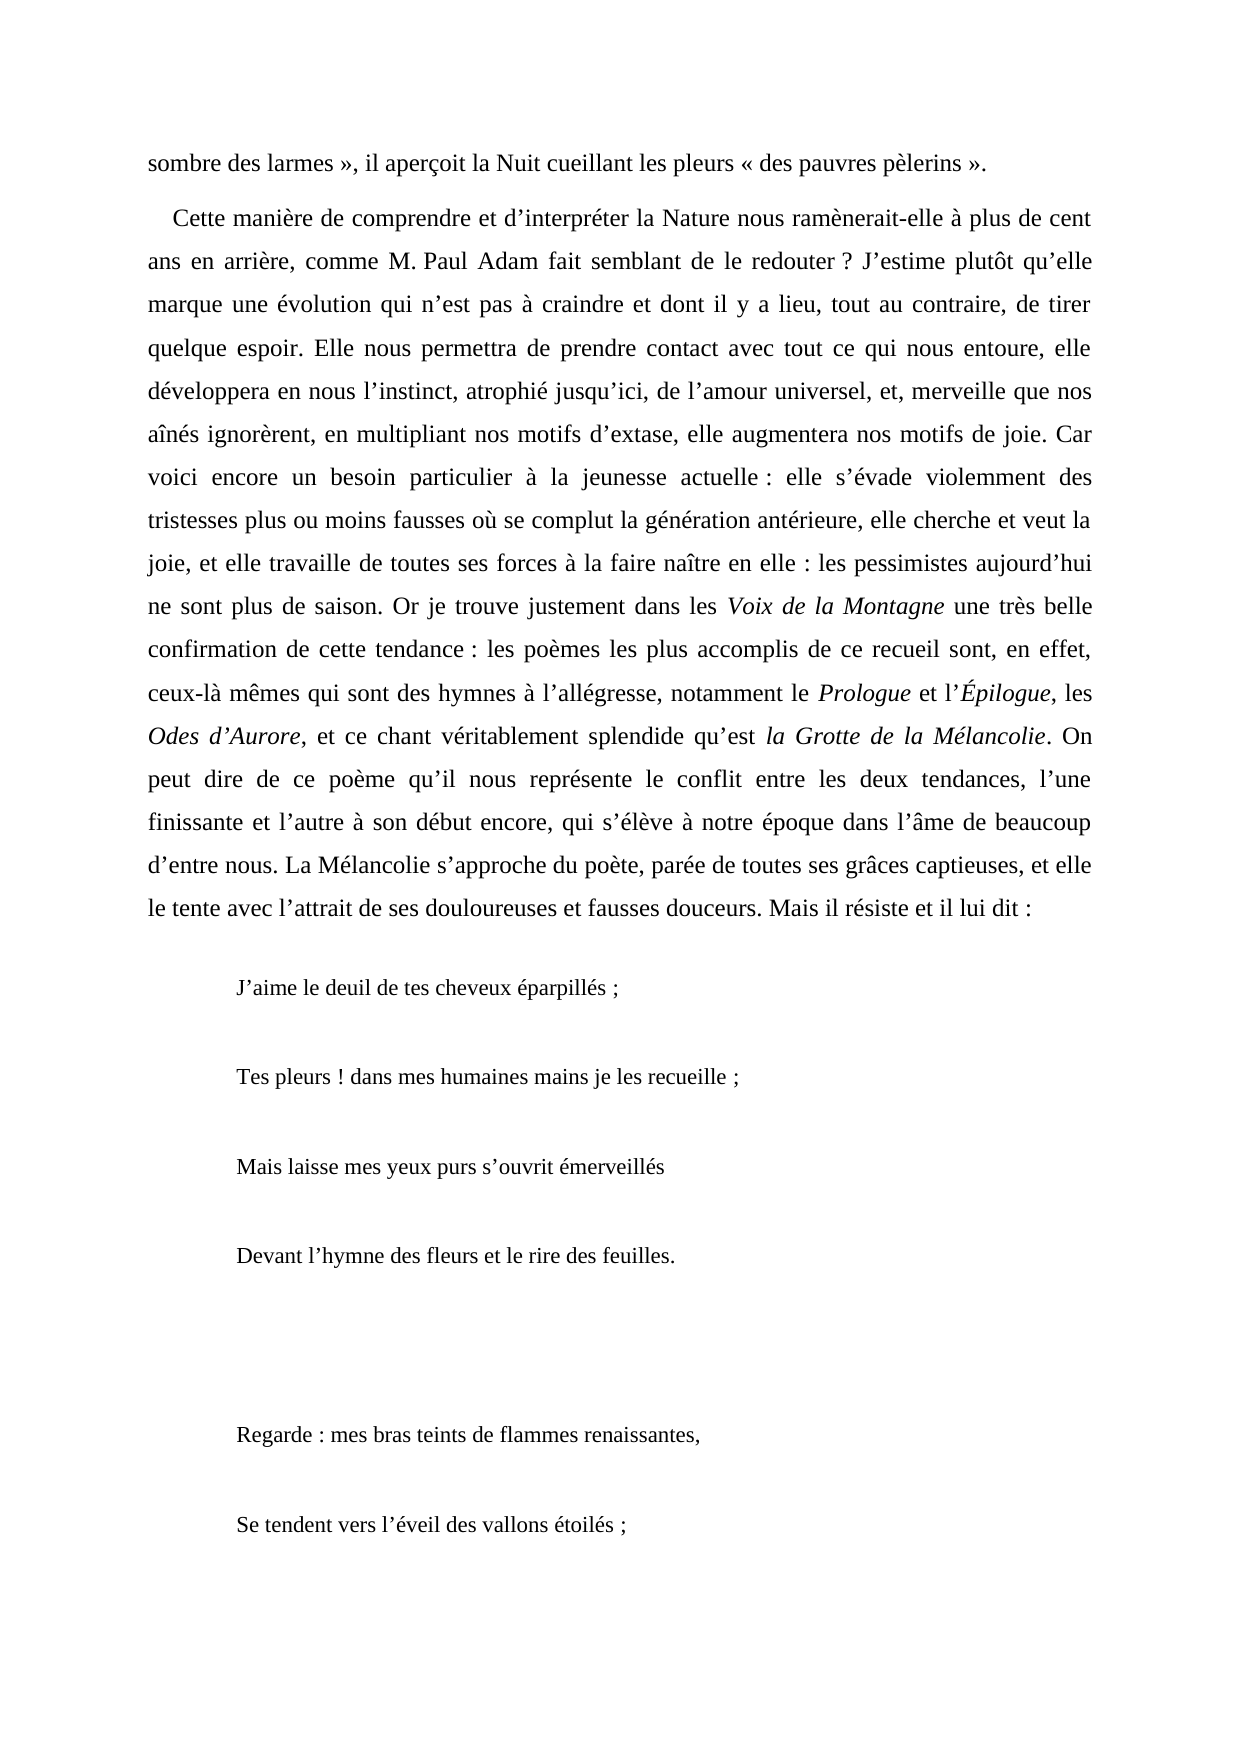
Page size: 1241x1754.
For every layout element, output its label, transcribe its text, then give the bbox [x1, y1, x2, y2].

text Cette manière de comprendre et d’interpréter la Nature nous ramènerait-elle à plus de cent ans en arrière, comme M. Paul Adam fait semblant de le redouter ? J’estime plutôt qu’elle marque une évolution qui n’est pas à craindre et dont il y a lieu, tout au contraire, de tirer quelque espoir. Elle nous permettra de prendre contact avec tout ce qui nous entoure, elle développera en nous l’instinct, atrophié jusqu’ici, de l’amour universel, et, merveille que nos aînés ignorèrent, en multipliant nos motifs d’extase, elle augmentera nos motifs de joie. Car voici encore un besoin particulier à la jeunesse actuelle : elle s’évade violemment des tristesses plus ou moins fausses où se complut la génération antérieure, elle cherche et veut la joie, et elle travaille de toutes ses forces à la faire naître en elle : les pessimistes aujourd’hui ne sont plus de saison. Or je trouve justement dans les Voix de la Montagne une très belle confirmation de cette tendance : les poèmes les plus accomplis de ce recueil sont, en effet, ceux-là mêmes qui sont des hymnes à l’allégresse, notamment le Prologue et l’Épilogue, les Odes d’Aurore, et ce chant véritablement splendide qu’est la Grotte de la Mélancolie. On peut dire de ce poème qu’il nous représente le conflit entre les deux tendances, l’une finissante et l’autre à son début encore, qui s’élève à notre époque dans l’âme de beaucoup d’entre nous. La Mélancolie s’approche du poète, parée de toutes ses grâces captieuses, et elle le tente avec l’attrait de ses douloureuses et fausses douceurs. Mais il résiste et il lui dit : [148, 203, 1093, 922]
text Tes pleurs ! dans mes humaines mains je les recueille ; [236, 1063, 1093, 1090]
text Mais laisse mes yeux purs s’ouvrit émerveillés [236, 1153, 1093, 1179]
text Devant l’hymne des fleurs et le rire des feuilles. [236, 1242, 1093, 1269]
text Se tendent vers l’éveil des vallons étoilés ; [236, 1511, 1093, 1537]
text sombre des larmes », il aperçoit la Nuit cueillant les pleurs « des pauvres pèlerins ». [148, 148, 1093, 176]
text Regarde : mes bras teints de flammes renaissantes, [236, 1421, 1093, 1448]
text J’aime le deuil de tes cheveux éparpillés ; [236, 974, 1093, 1000]
